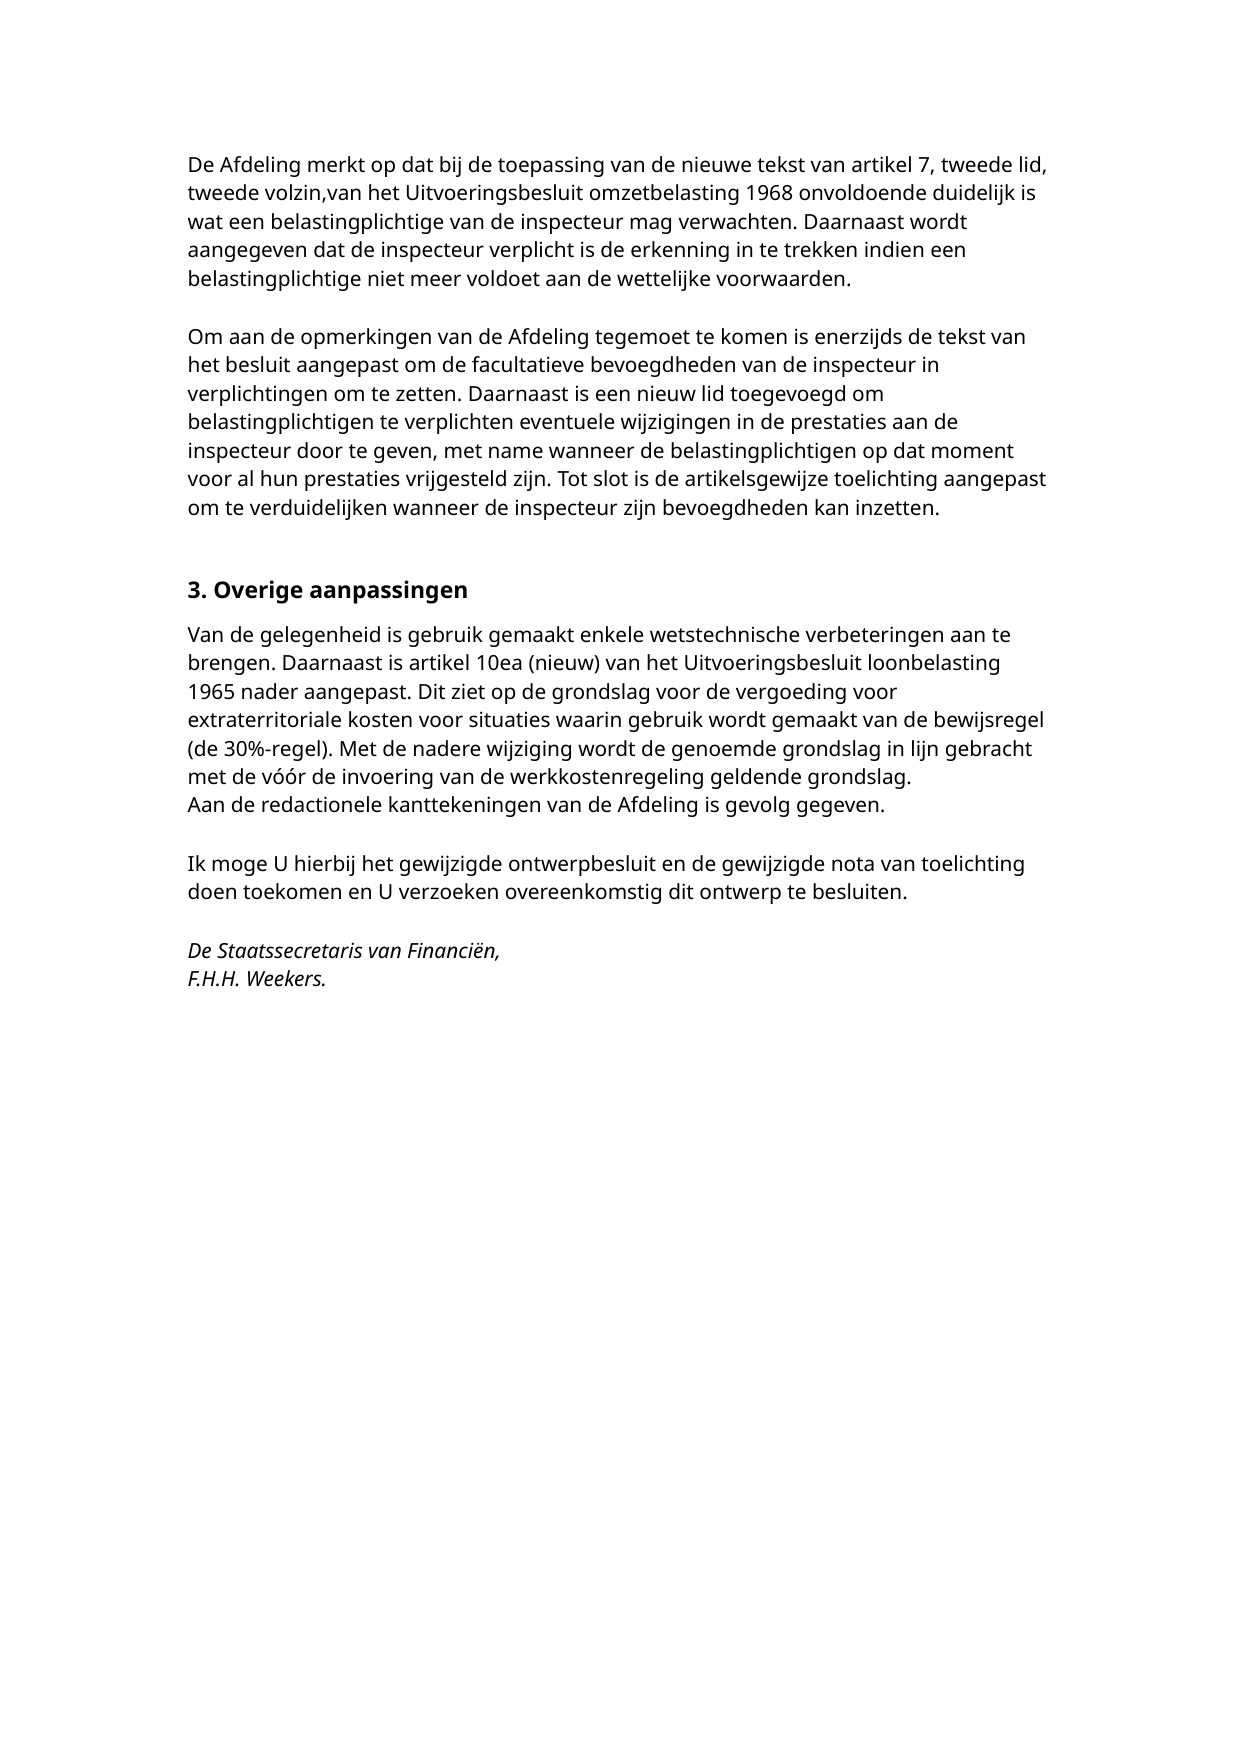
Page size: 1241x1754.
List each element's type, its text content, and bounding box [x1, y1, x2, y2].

text F.H.H. Weekers. [187, 964, 1053, 993]
subtitle 3. Overige aanpassingen [187, 574, 1053, 605]
text De Afdeling merkt op dat bij de toepassing van de nieuwe tekst van artikel 7, tweede lid, tweede volzin,van het Uitvoeringsbesluit omzetbelasting 1968 onvoldoende duidelijk is wat een belastingplichtige van de inspecteur mag verwachten. Daarnaast wordt aangegeven dat de inspecteur verplicht is de erkenning in te trekken indien een belastingplichtige niet meer voldoet aan de wettelijke voorwaarden. [187, 150, 1053, 292]
text De Staatssecretaris van Financiën, [187, 936, 1053, 964]
text Van de gelegenheid is gebruik gemaakt enkele wetstechnische verbeteringen aan te brengen. Daarnaast is artikel 10ea (nieuw) van het Uitvoeringsbesluit loonbelasting 1965 nader aangepast. Dit ziet op de grondslag voor de vergoeding voor extraterritoriale kosten voor situaties waarin gebruik wordt gemaakt van de bewijsregel (de 30%-regel). Met de nadere wijziging wordt de genoemde grondslag in lijn gebracht met de vóór de invoering van de werkkostenregeling geldende grondslag. [187, 620, 1053, 791]
text Om aan de opmerkingen van de Afdeling tegemoet te komen is enerzijds de tekst van het besluit aangepast om de facultatieve bevoegdheden van de inspecteur in verplichtingen om te zetten. Daarnaast is een nieuw lid toegevoegd om belastingplichtigen te verplichten eventuele wijzigingen in de prestaties aan de inspecteur door te geven, met name wanneer de belastingplichtigen op dat moment voor al hun prestaties vrijgesteld zijn. Tot slot is de artikelsgewijze toelichting aangepast om te verduidelijken wanneer de inspecteur zijn bevoegdheden kan inzetten. [187, 322, 1053, 521]
text Aan de redactionele kanttekeningen van de Afdeling is gevolg gegeven. [187, 791, 1053, 819]
text Ik moge U hierbij het gewijzigde ontwerpbesluit en de gewijzigde nota van toelichting doen toekomen en U verzoeken overeenkomstig dit ontwerp te besluiten. [187, 849, 1053, 906]
